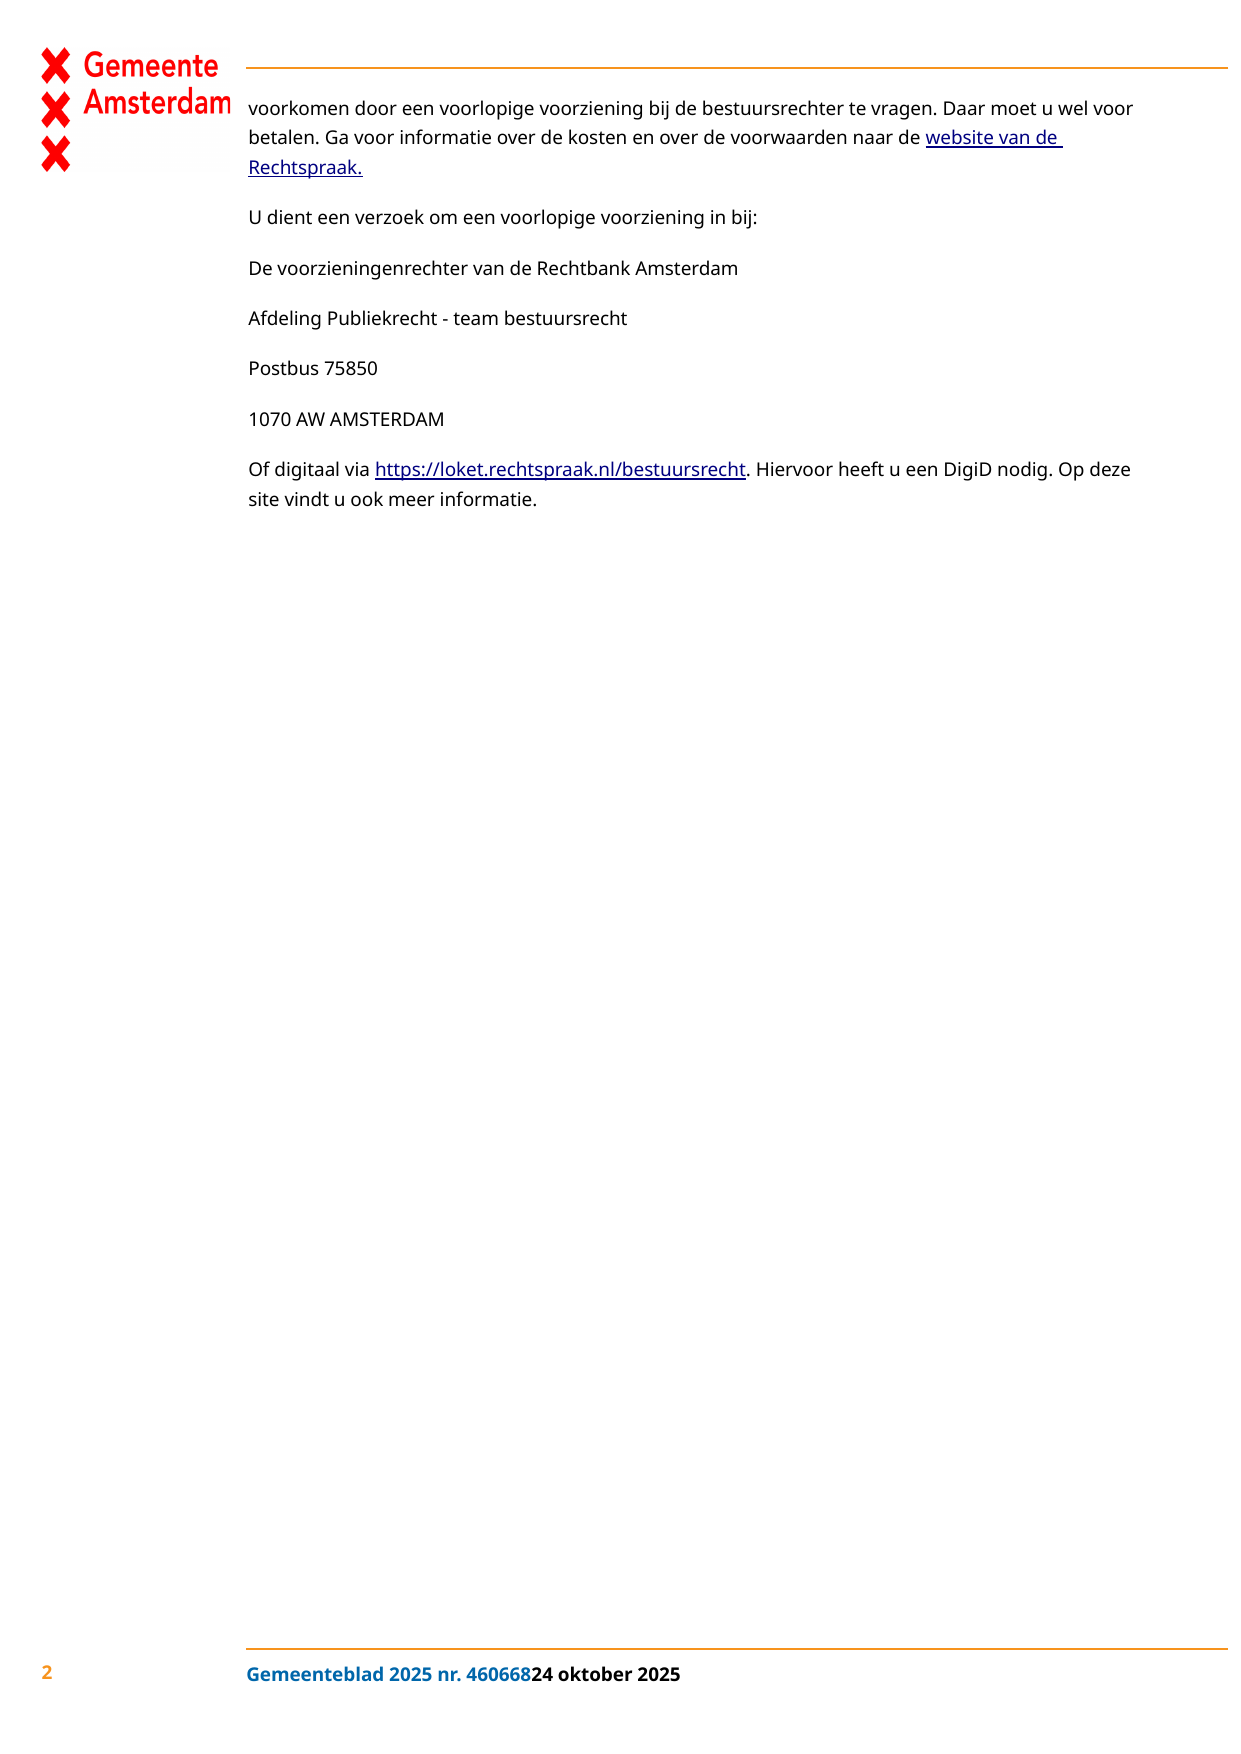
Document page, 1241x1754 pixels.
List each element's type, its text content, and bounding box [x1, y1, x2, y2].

text Of digitaal via https://loket.rechtspraak.nl/bestuursrecht. Hiervoor heeft u een DigiD nodig. Op deze site vindt u ook meer informatie. [248, 456, 1152, 512]
text Postbus 75850 [248, 356, 1152, 381]
text 1070 AW AMSTERDAM [248, 406, 1152, 432]
text voorkomen door een voorlopige voorziening bij de bestuursrechter te vragen. Daar moet u wel voor betalen. Ga voor informatie over de kosten en over de voorwaarden naar de website van de Rechtspraak. [248, 95, 1152, 180]
text U dient een verzoek om een voorlopige voorziening in bij: [248, 204, 1152, 230]
text De voorzieningenrechter van de Rechtbank Amsterdam [248, 255, 1152, 281]
text Afdeling Publiekrecht - team bestuursrecht [248, 305, 1152, 331]
picture [41, 47, 231, 172]
